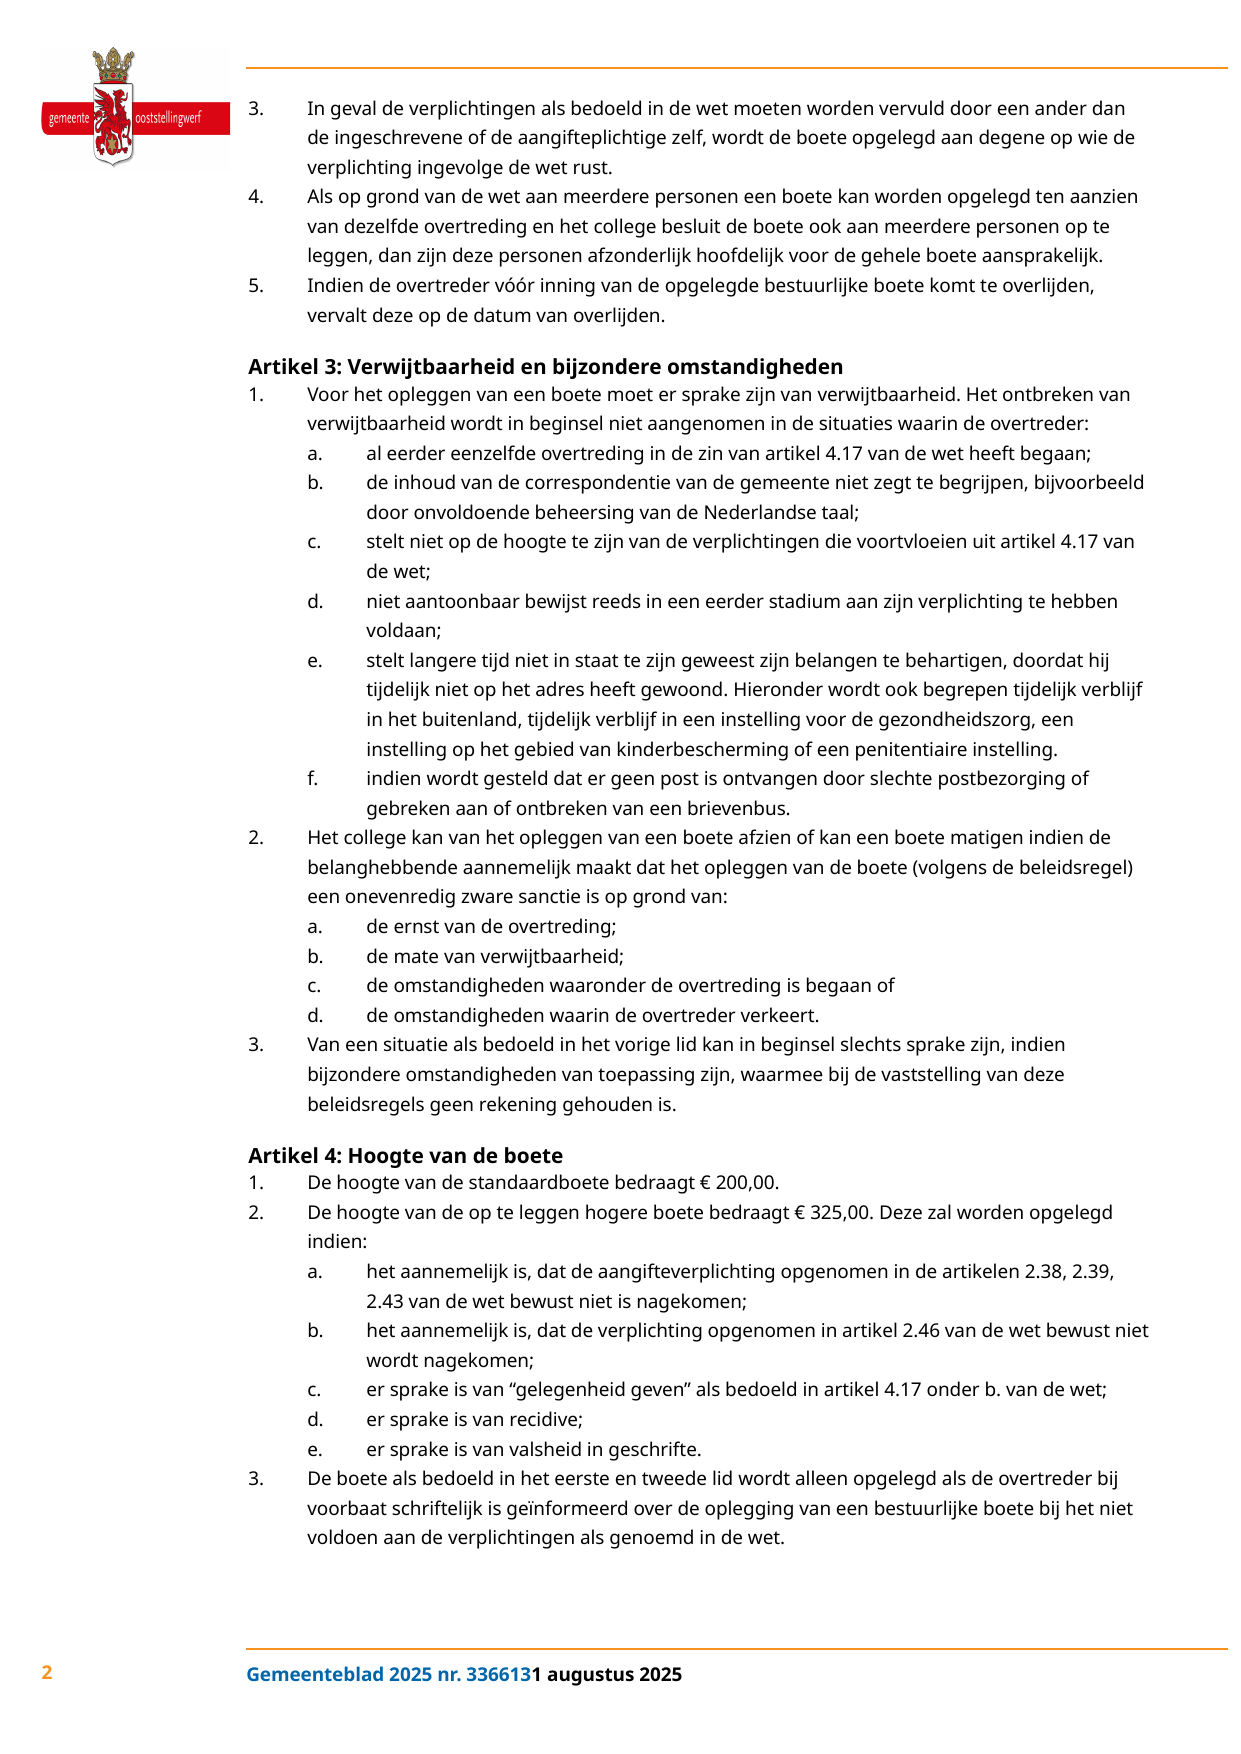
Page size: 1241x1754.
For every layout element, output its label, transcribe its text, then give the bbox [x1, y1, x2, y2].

list de omstandigheden waarin de overtreder verkeert. [307, 1002, 1152, 1028]
text Artikel 3: Verwijtbaarheid en bijzondere omstandigheden [248, 352, 1152, 381]
list de ernst van de overtreding; [307, 913, 1152, 939]
list Het college kan van het opleggen van een boete afzien of kan een boete matigen indien de belanghebbende aannemelijk maakt dat het opleggen van de boete (volgens de beleidsregel) een onevenredig zware sanctie is op grond van: [248, 824, 1152, 909]
list het aannemelijk is, dat de aangifteverplichting opgenomen in de artikelen 2.38, 2.39, 2.43 van de wet bewust niet is nagekomen; [307, 1258, 1152, 1314]
list De hoogte van de standaardboete bedraagt € 200,00. [248, 1169, 1152, 1195]
list stelt niet op de hoogte te zijn van de verplichtingen die voortvloeien uit artikel 4.17 van de wet; [307, 529, 1152, 584]
picture [41, 47, 231, 172]
list De boete als bedoeld in het eerste en tweede lid wordt alleen opgelegd als de overtreder bij voorbaat schriftelijk is geïnformeerd over de oplegging van een bestuurlijke boete bij het niet voldoen aan de verplichtingen als genoemd in de wet. [248, 1465, 1152, 1550]
list In geval de verplichtingen als bedoeld in de wet moeten worden vervuld door een ander dan de ingeschrevene of de aangifteplichtige zelf, wordt de boete opgelegd aan degene op wie de verplichting ingevolge de wet rust. [248, 95, 1152, 180]
list er sprake is van “gelegenheid geven” als bedoeld in artikel 4.17 onder b. van de wet; [307, 1377, 1152, 1402]
list het aannemelijk is, dat de verplichting opgenomen in artikel 2.46 van de wet bewust niet wordt nagekomen; [307, 1317, 1152, 1373]
list stelt langere tijd niet in staat te zijn geweest zijn belangen te behartigen, doordat hij tijdelijk niet op het adres heeft gewoond. Hieronder wordt ook begrepen tijdelijk verblijf in het buitenland, tijdelijk verblijf in een instelling voor de gezondheidszorg, een instelling op het gebied van kinderbescherming of een penitentiaire instelling. [307, 647, 1152, 761]
list de omstandigheden waaronder de overtreding is begaan of [307, 972, 1152, 998]
list indien wordt gesteld dat er geen post is ontvangen door slechte postbezorging of gebreken aan of ontbreken van een brievenbus. [307, 765, 1152, 821]
text Artikel 4: Hoogte van de boete [248, 1141, 1152, 1169]
list De hoogte van de op te leggen hogere boete bedraagt € 325,00. Deze zal worden opgelegd indien: [248, 1199, 1152, 1254]
list niet aantoonbaar bewijst reeds in een eerder stadium aan zijn verplichting te hebben voldaan; [307, 588, 1152, 643]
list Indien de overtreder vóór inning van de opgelegde bestuurlijke boete komt te overlijden, vervalt deze op de datum van overlijden. [248, 272, 1152, 328]
list Als op grond van de wet aan meerdere personen een boete kan worden opgelegd ten aanzien van dezelfde overtreding en het college besluit de boete ook aan meerdere personen op te leggen, dan zijn deze personen afzonderlijk hoofdelijk voor de gehele boete aansprakelijk. [248, 183, 1152, 268]
list Van een situatie als bedoeld in het vorige lid kan in beginsel slechts sprake zijn, indien bijzondere omstandigheden van toepassing zijn, waarmee bij de vaststelling van deze beleidsregels geen rekening gehouden is. [248, 1032, 1152, 1116]
list al eerder eenzelfde overtreding in de zin van artikel 4.17 van de wet heeft begaan; [307, 440, 1152, 466]
list Voor het opleggen van een boete moet er sprake zijn van verwijtbaarheid. Het ontbreken van verwijtbaarheid wordt in beginsel niet aangenomen in de situaties waarin de overtreder: [248, 381, 1152, 436]
list de mate van verwijtbaarheid; [307, 943, 1152, 968]
list er sprake is van recidive; [307, 1406, 1152, 1432]
list de inhoud van de correspondentie van de gemeente niet zegt te begrijpen, bijvoorbeeld door onvoldoende beheersing van de Nederlandse taal; [307, 469, 1152, 525]
list er sprake is van valsheid in geschrifte. [307, 1436, 1152, 1462]
